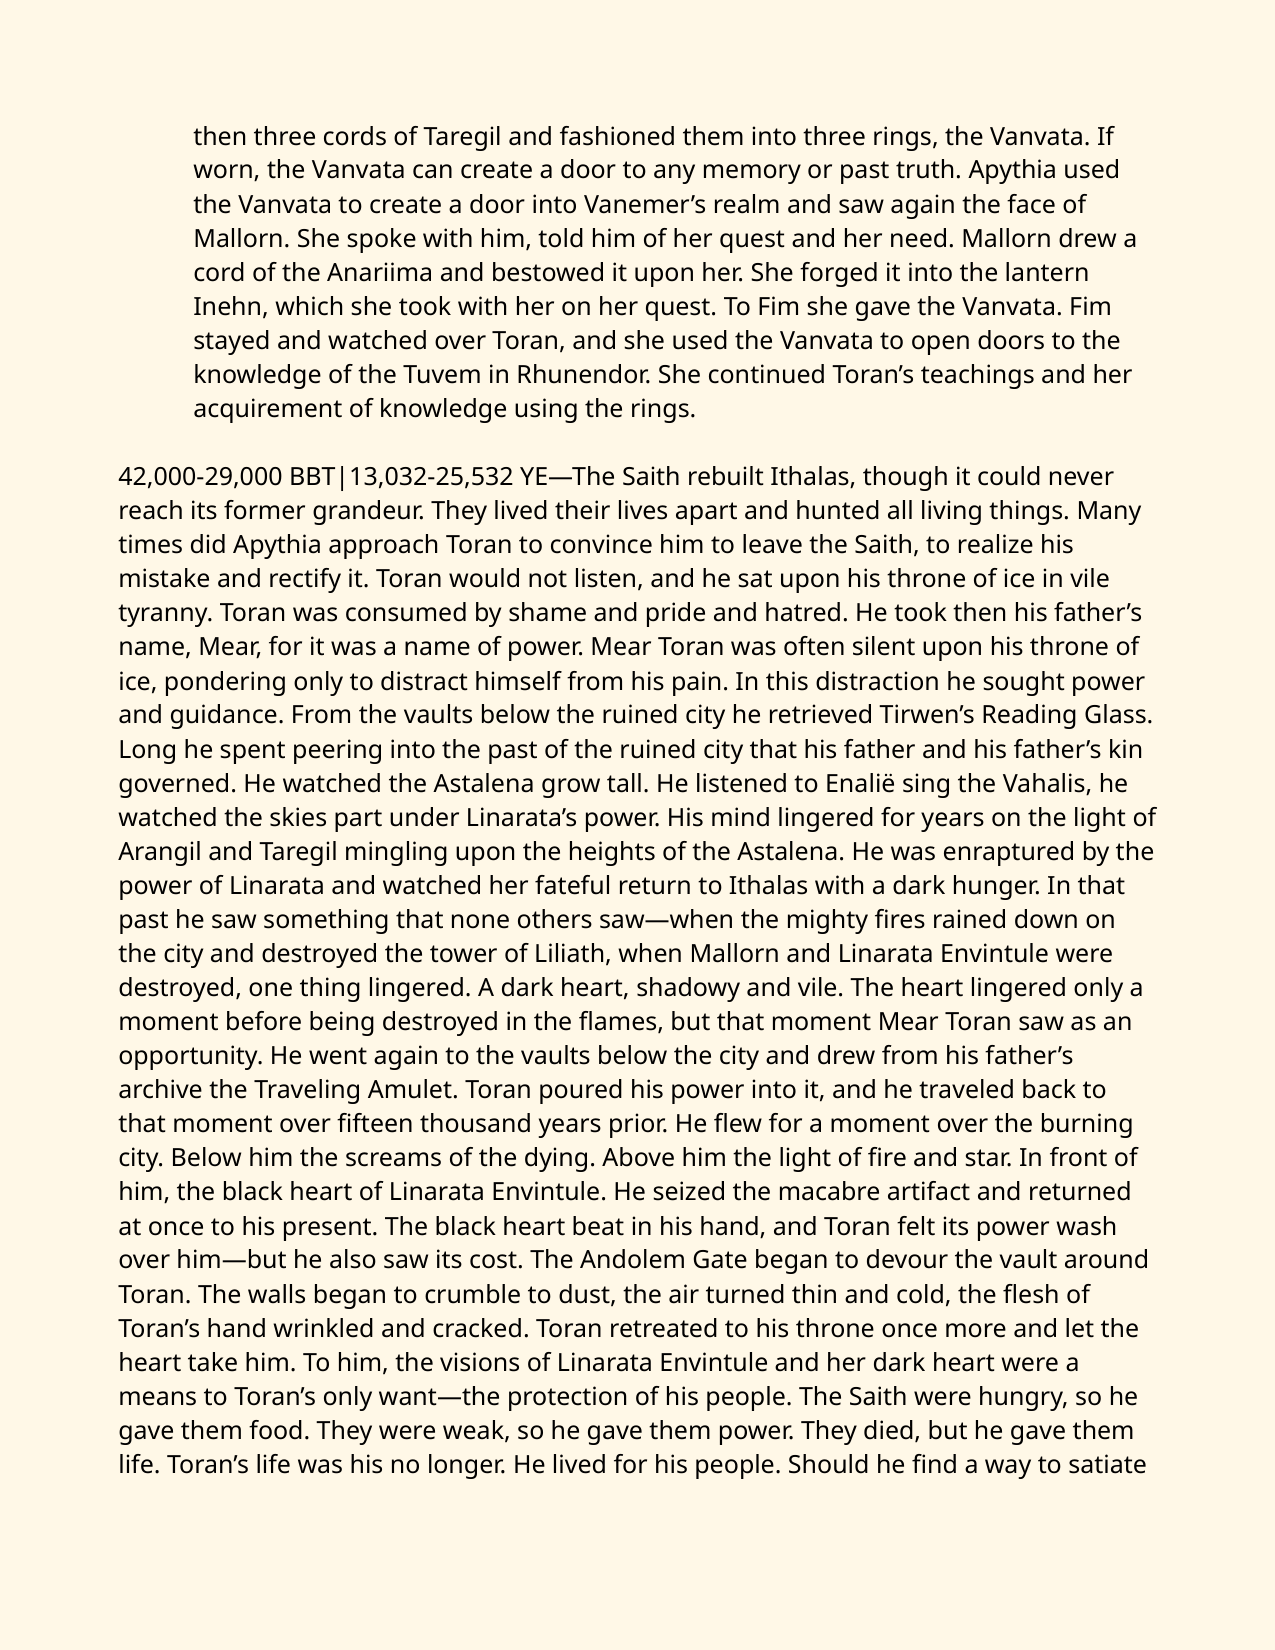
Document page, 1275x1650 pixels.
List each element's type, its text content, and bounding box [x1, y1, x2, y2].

text then three cords of Taregil and fashioned them into three rings, the Vanvata. If worn, the Vanvata can create a door to any memory or past truth. Apythia used the Vanvata to create a door into Vanemer’s realm and saw again the face of Mallorn. She spoke with him, told him of her quest and her need. Mallorn drew a cord of the Anariima and bestowed it upon her. She forged it into the lantern Inehn, which she took with her on her quest. To Fim she gave the Vanvata. Fim stayed and watched over Toran, and she used the Vanvata to open doors to the knowledge of the Tuvem in Rhunendor. She continued Toran’s teachings and her acquirement of knowledge using the rings. [193, 118, 1157, 425]
text 42,000-29,000 BBT|13,032-25,532 YE—The Saith rebuilt Ithalas, though it could never reach its former grandeur. They lived their lives apart and hunted all living things. Many times did Apythia approach Toran to convince him to leave the Saith, to realize his mistake and rectify it. Toran would not listen, and he sat upon his throne of ice in vile tyranny. Toran was consumed by shame and pride and hatred. He took then his father’s name, Mear, for it was a name of power. Mear Toran was often silent upon his throne of ice, pondering only to distract himself from his pain. In this distraction he sought power and guidance. From the vaults below the ruined city he retrieved Tirwen’s Reading Glass. Long he spent peering into the past of the ruined city that his father and his father’s kin governed. He watched the Astalena grow tall. He listened to Enalië sing the Vahalis, he watched the skies part under Linarata’s power. His mind lingered for years on the light of Arangil and Taregil mingling upon the heights of the Astalena. He was enraptured by the power of Linarata and watched her fateful return to Ithalas with a dark hunger. In that past he saw something that none others saw—when the mighty fires rained down on the city and destroyed the tower of Liliath, when Mallorn and Linarata Envintule were destroyed, one thing lingered. A dark heart, shadowy and vile. The heart lingered only a moment before being destroyed in the flames, but that moment Mear Toran saw as an opportunity. He went again to the vaults below the city and drew from his father’s archive the Traveling Amulet. Toran poured his power into it, and he traveled back to that moment over fifteen thousand years prior. He flew for a moment over the burning city. Below him the screams of the dying. Above him the light of fire and star. In front of him, the black heart of Linarata Envintule. He seized the macabre artifact and returned at once to his present. The black heart beat in his hand, and Toran felt its power wash over him—but he also saw its cost. The Andolem Gate began to devour the vault around Toran. The walls began to crumble to dust, the air turned thin and cold, the flesh of Toran’s hand wrinkled and cracked. Toran retreated to his throne once more and let the heart take him. To him, the visions of Linarata Envintule and her dark heart were a means to Toran’s only want—the protection of his people. The Saith were hungry, so he gave them food. They were weak, so he gave them power. They died, but he gave them life. Toran’s life was his no longer. He lived for his people. Should he find a way to satiate [118, 459, 1157, 1481]
